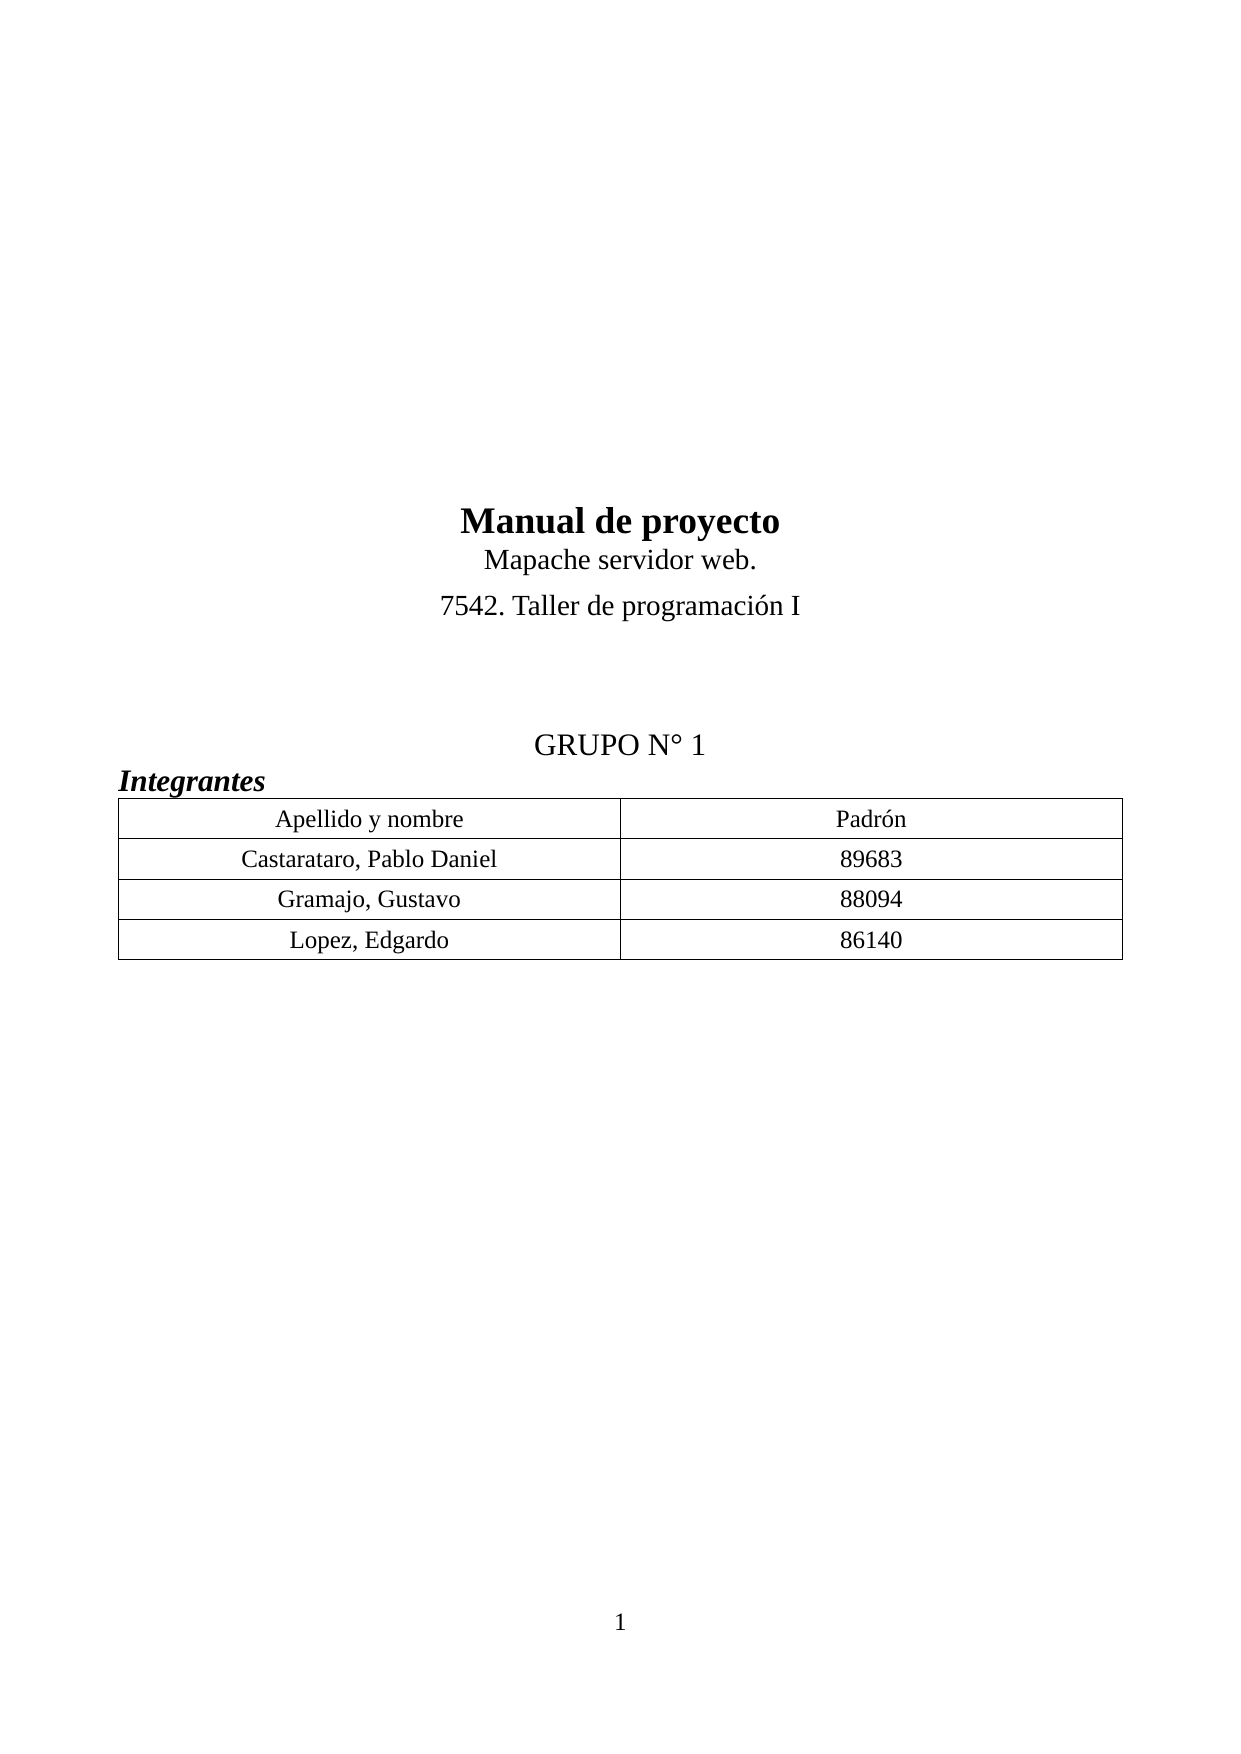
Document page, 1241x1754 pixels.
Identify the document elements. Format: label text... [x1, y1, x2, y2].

text Manual de proyecto [118, 499, 1122, 542]
table_cell Castarataro, Pablo Daniel [119, 839, 620, 879]
table_cell Gramajo, Gustavo [119, 880, 620, 919]
table_header Apellido y nombre [119, 799, 620, 838]
text GRUPO N° 1 [118, 726, 1122, 762]
table_header Padrón [621, 799, 1122, 838]
text Mapache servidor web. [118, 542, 1122, 576]
table_cell Lopez, Edgardo [119, 920, 620, 959]
table_cell 89683 [621, 839, 1122, 879]
table_cell 86140 [621, 920, 1122, 959]
table_cell 88094 [621, 880, 1122, 919]
text 7542. Taller de programación I [118, 588, 1122, 622]
text Integrantes [118, 762, 1122, 798]
